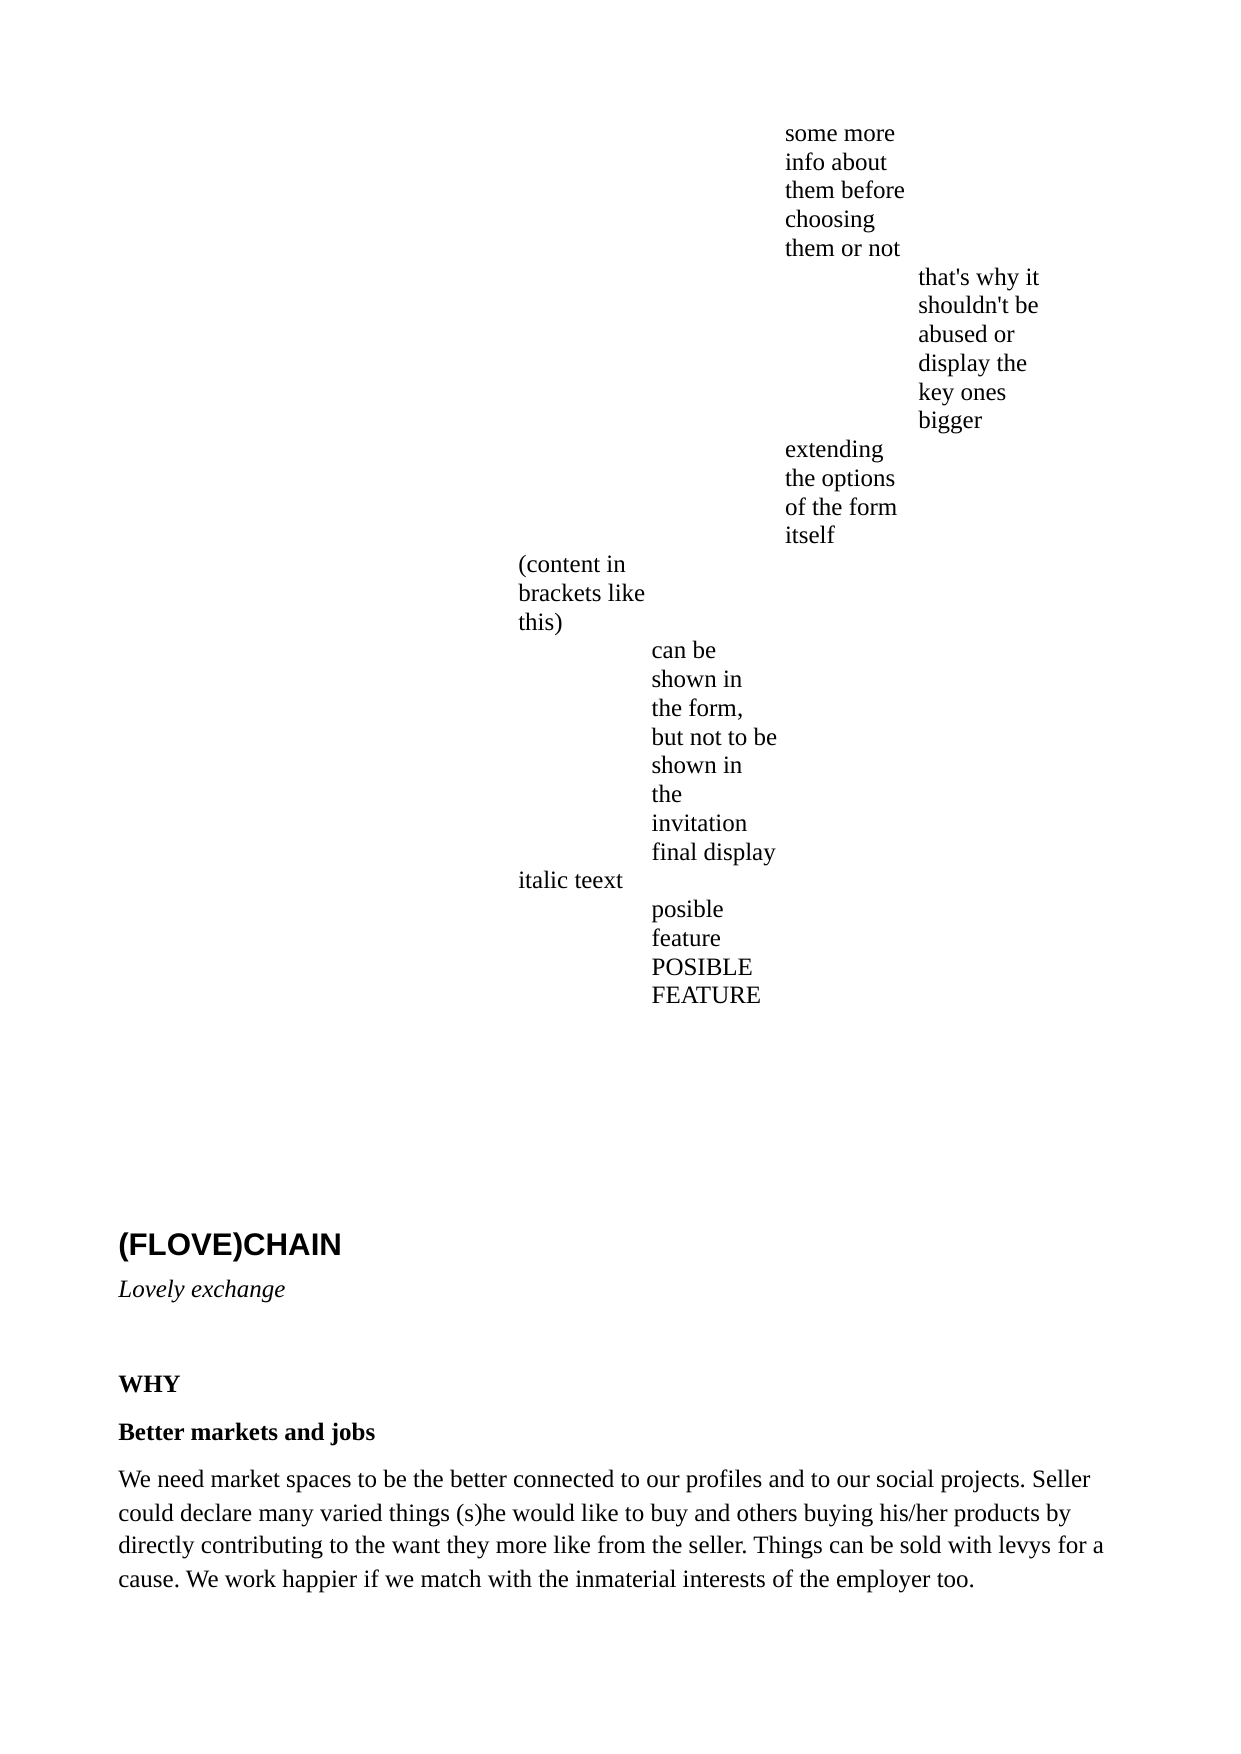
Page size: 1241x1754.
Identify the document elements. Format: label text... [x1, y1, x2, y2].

table_cell some more info about them before choosing them or not [782, 118, 915, 262]
text Better markets and jobs [118, 1417, 1122, 1446]
table_cell [782, 262, 915, 434]
table_cell [248, 549, 382, 636]
table_cell [915, 866, 1048, 894]
table_cell [915, 549, 1048, 636]
table_cell [112, 636, 248, 866]
table_cell [248, 952, 382, 1009]
table_cell [515, 262, 648, 434]
table_cell [382, 549, 515, 636]
table_cell [382, 636, 515, 866]
table_cell extending the options of the form itself [782, 434, 915, 549]
table_cell [648, 434, 782, 549]
table_cell [915, 118, 1048, 262]
table_cell [382, 866, 515, 894]
table_cell [248, 118, 382, 262]
table_cell [112, 866, 248, 894]
table_cell [248, 866, 382, 894]
table_cell [915, 434, 1048, 549]
table_cell [112, 118, 248, 262]
table_cell [782, 549, 915, 636]
table_cell [112, 894, 248, 952]
table_cell [1048, 549, 1182, 636]
table_cell [648, 549, 782, 636]
table_cell [1048, 636, 1182, 866]
table_cell [1048, 262, 1182, 434]
text Lovely exchange [118, 1274, 1122, 1303]
table_cell posible feature [648, 894, 782, 952]
table_cell can be shown in the form, but not to be shown in the invitation final display [648, 636, 782, 866]
table_cell (content in brackets like this) [515, 549, 648, 636]
table_cell italic teext [515, 866, 648, 894]
table_cell [915, 636, 1048, 866]
table_cell [248, 894, 382, 952]
table_cell [1048, 118, 1182, 262]
table_cell [382, 118, 515, 262]
table_cell that's why it shouldn't be abused or display the key ones bigger [915, 262, 1048, 434]
table_cell [112, 262, 248, 434]
table_cell [248, 434, 382, 549]
table_cell [1048, 894, 1182, 952]
table_cell [515, 118, 648, 262]
table_cell [248, 636, 382, 866]
table_cell [382, 262, 515, 434]
table_cell POSIBLE FEATURE [648, 952, 782, 1009]
table_cell [648, 262, 782, 434]
table_cell [915, 952, 1048, 1009]
table_cell [782, 894, 915, 952]
text WHY [118, 1369, 1122, 1398]
table_cell [1048, 952, 1182, 1009]
table_cell [382, 434, 515, 549]
table_cell [515, 952, 648, 1009]
text We need market spaces to be the better connected to our profiles and to our social projects. Seller could declare many varied things (s)he would like to buy and others buying his/her products by directly contributing to the want they more like from the seller. Things can be sold with levys for a cause. We work happier if we match with the inmaterial interests of the employer too. [118, 1464, 1122, 1592]
table_cell [515, 894, 648, 952]
table_cell [782, 866, 915, 894]
table_cell [248, 262, 382, 434]
table_cell [648, 118, 782, 262]
table_cell [112, 434, 248, 549]
subtitle (FLOVE)CHAIN [118, 1226, 1122, 1262]
table_cell [782, 952, 915, 1009]
table_cell [382, 894, 515, 952]
table_cell [782, 636, 915, 866]
table_cell [1048, 866, 1182, 894]
table_cell [382, 952, 515, 1009]
table_cell [515, 636, 648, 866]
table_cell [648, 866, 782, 894]
table_cell [112, 549, 248, 636]
table_cell [915, 894, 1048, 952]
table_cell [112, 952, 248, 1009]
table_cell [515, 434, 648, 549]
table_cell [1048, 434, 1182, 549]
